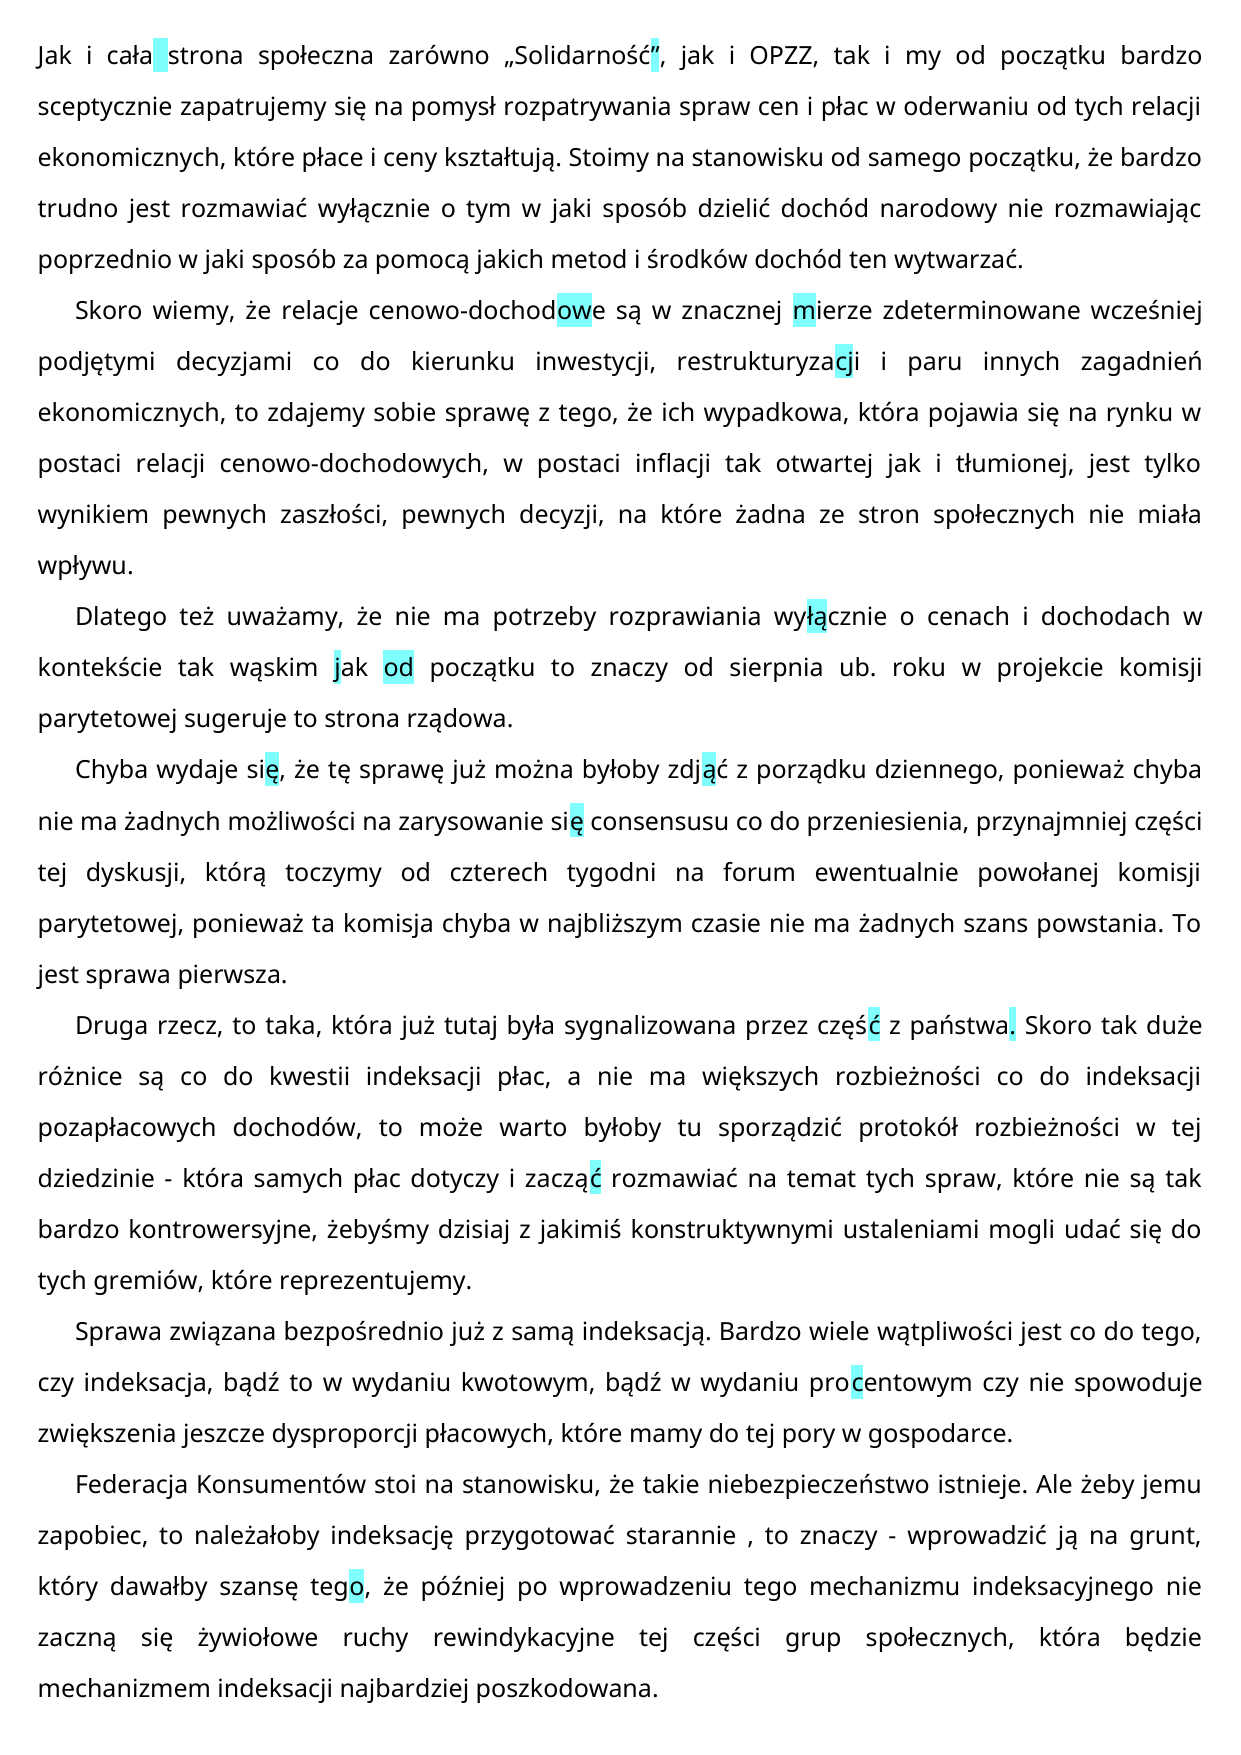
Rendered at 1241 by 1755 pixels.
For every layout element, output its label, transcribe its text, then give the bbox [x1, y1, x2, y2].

text Druga rzecz, to taka, która już tutaj była sygnalizowana przez część z państwa. Skoro tak duże różnice są co do kwestii indeksacji płac, a nie ma większych rozbieżności co do indeksacji pozapłacowych dochodów, to może warto byłoby tu sporządzić protokół rozbieżności w tej dziedzinie - która samych płac dotyczy i zacząć rozmawiać na temat tych spraw, które nie są tak bardzo kontrowersyjne, żebyśmy dzisiaj z jakimiś konstruktywnymi ustaleniami mogli udać się do tych gremiów, które reprezentujemy. [37, 1007, 1203, 1297]
text Chyba wydaje się, że tę sprawę już można byłoby zdjąć z porządku dziennego, ponieważ chyba nie ma żadnych możliwości na zarysowanie się consensusu co do przeniesienia, przynajmniej części tej dyskusji, którą toczymy od czterech tygodni na forum ewentualnie powołanej komisji parytetowej, ponieważ ta komisja chyba w najbliższym czasie nie ma żadnych szans powstania. To jest sprawa pierwsza. [37, 752, 1203, 990]
text Sprawa związana bezpośrednio już z samą indeksacją. Bardzo wiele wątpliwości jest co do tego, czy indeksacja, bądź to w wydaniu kwotowym, bądź w wydaniu procentowym czy nie spowoduje zwiększenia jeszcze dysproporcji płacowych, które mamy do tej pory w gospodarce. [37, 1313, 1203, 1450]
text Jak i cała strona społeczna zarówno „Solidarność”, jak i OPZZ, tak i my od początku bardzo sceptycznie zapatrujemy się na pomysł rozpatrywania spraw cen i płac w oderwaniu od tych relacji ekonomicznych, które płace i ceny kształtują. Stoimy na stanowisku od samego początku, że bardzo trudno jest rozmawiać wyłącznie o tym w jaki sposób dzielić dochód narodowy nie rozmawiając poprzednio w jaki sposób za pomocą jakich metod i środków dochód ten wytwarzać. [37, 37, 1203, 276]
text Dlatego też uważamy, że nie ma potrzeby rozprawiania wyłącznie o cenach i dochodach w kontekście tak wąskim jak od początku to znaczy od sierpnia ub. roku w projekcie komisji parytetowej sugeruje to strona rządowa. [37, 599, 1203, 735]
text Skoro wiemy, że relacje cenowo-dochodowe są w znacznej mierze zdeterminowane wcześniej podjętymi decyzjami co do kierunku inwestycji, restrukturyzacji i paru innych zagadnień ekonomicznych, to zdajemy sobie sprawę z tego, że ich wypadkowa, która pojawia się na rynku w postaci relacji cenowo-dochodowych, w postaci inflacji tak otwartej jak i tłumionej, jest tylko wynikiem pewnych zaszłości, pewnych decyzji, na które żadna ze stron społecznych nie miała wpływu. [37, 293, 1203, 582]
text Federacja Konsumentów stoi na stanowisku, że takie niebezpieczeństwo istnieje. Ale żeby jemu zapobiec, to należałoby indeksację przygotować starannie , to znaczy - wprowadzić ją na grunt, który dawałby szansę tego, że później po wprowadzeniu tego mechanizmu indeksacyjnego nie zaczną się żywiołowe ruchy rewindykacyjne tej części grup społecznych, która będzie mechanizmem indeksacji najbardziej poszkodowana. [37, 1467, 1203, 1705]
